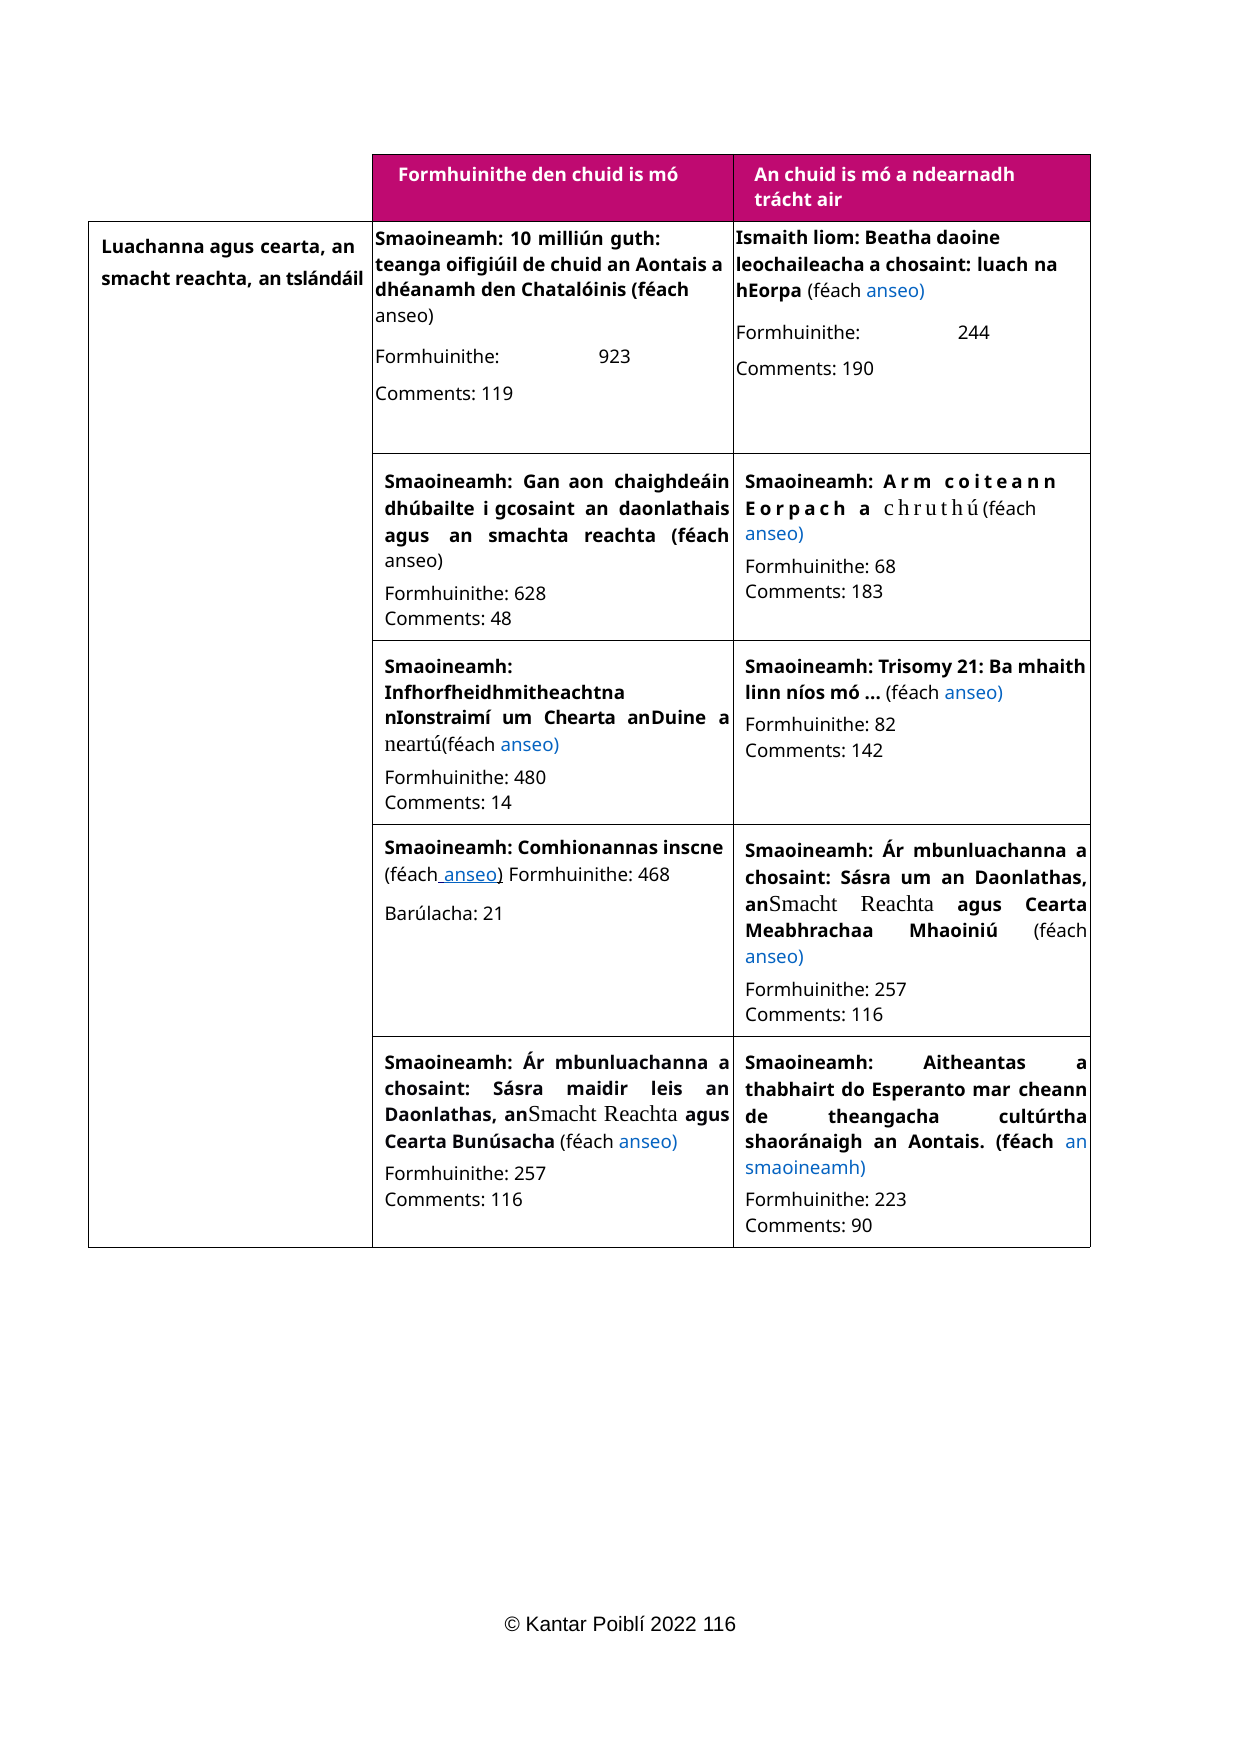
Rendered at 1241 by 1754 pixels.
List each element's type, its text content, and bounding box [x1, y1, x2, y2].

table_header [373, 155, 398, 221]
table_header [1064, 155, 1090, 221]
table_cell Smaoineamh: 10 milliún guth: teanga oifigiúil de chuid an Aontais a dhéanamh den Chatalóinis (féach anseo) Formhuinithe: 923 Comments: 119 [373, 222, 733, 453]
table_cell Smaoineamh: Infhorfheidhmitheachtna nIonstraimí um Chearta anDuine a neartú(féach anseo) Formhuinithe: 480 Comments: 14 [373, 641, 733, 824]
table_cell Smaoineamh: Ár mbunluachanna a chosaint: Sásra um an Daonlathas, anSmacht Reachta agus Cearta Meabhrachaa Mhaoiniú (féach anseo) Formhuinithe: 257 Comments: 116 [734, 825, 1090, 1036]
table_header Formhuinithe den chuid is mó [398, 155, 707, 221]
table_header [734, 155, 754, 221]
table_header An chuid is mó a ndearnadh trácht air [754, 155, 1064, 221]
table_cell Smaoineamh: Arm coiteann Eorpach a chruthú(féach anseo) Formhuinithe: 68 Comments: 183 [734, 454, 1090, 640]
table_cell Smaoineamh: Ár mbunluachanna a chosaint: Sásra maidir leis an Daonlathas, anSmacht Reachta agus Cearta Bunúsacha (féach anseo) Formhuinithe: 257 Comments: 116 [373, 1037, 733, 1247]
table_cell Smaoineamh: Aitheantas a thabhairt do Esperanto mar cheann de theangacha cultúrtha shaoránaigh an Aontais. (féach an smaoineamh) Formhuinithe: 223 Comments: 90 [734, 1037, 1090, 1247]
table_header [707, 155, 733, 221]
table_cell Smaoineamh: Comhionannas inscne (féach anseo) Formhuinithe: 468 Barúlacha: 21 [373, 825, 733, 1036]
table_cell Luachanna agus cearta, an smacht reachta, an tslándáil [89, 222, 372, 1247]
table_cell Ismaith liom: Beatha daoine leochaileacha a chosaint: luach na hEorpa (féach anseo) Formhuinithe: 244 Comments: 190 [734, 222, 1090, 453]
table_cell Smaoineamh: Trisomy 21: Ba mhaith linn níos mó ... (féach anseo) Formhuinithe: 82 Comments: 142 [734, 641, 1090, 824]
table_cell Smaoineamh: Gan aon chaighdeáin dhúbailte i gcosaint an daonlathais agus an smachta reachta (féach anseo) Formhuinithe: 628 Comments: 48 [373, 454, 733, 640]
table_header [89, 154, 372, 221]
